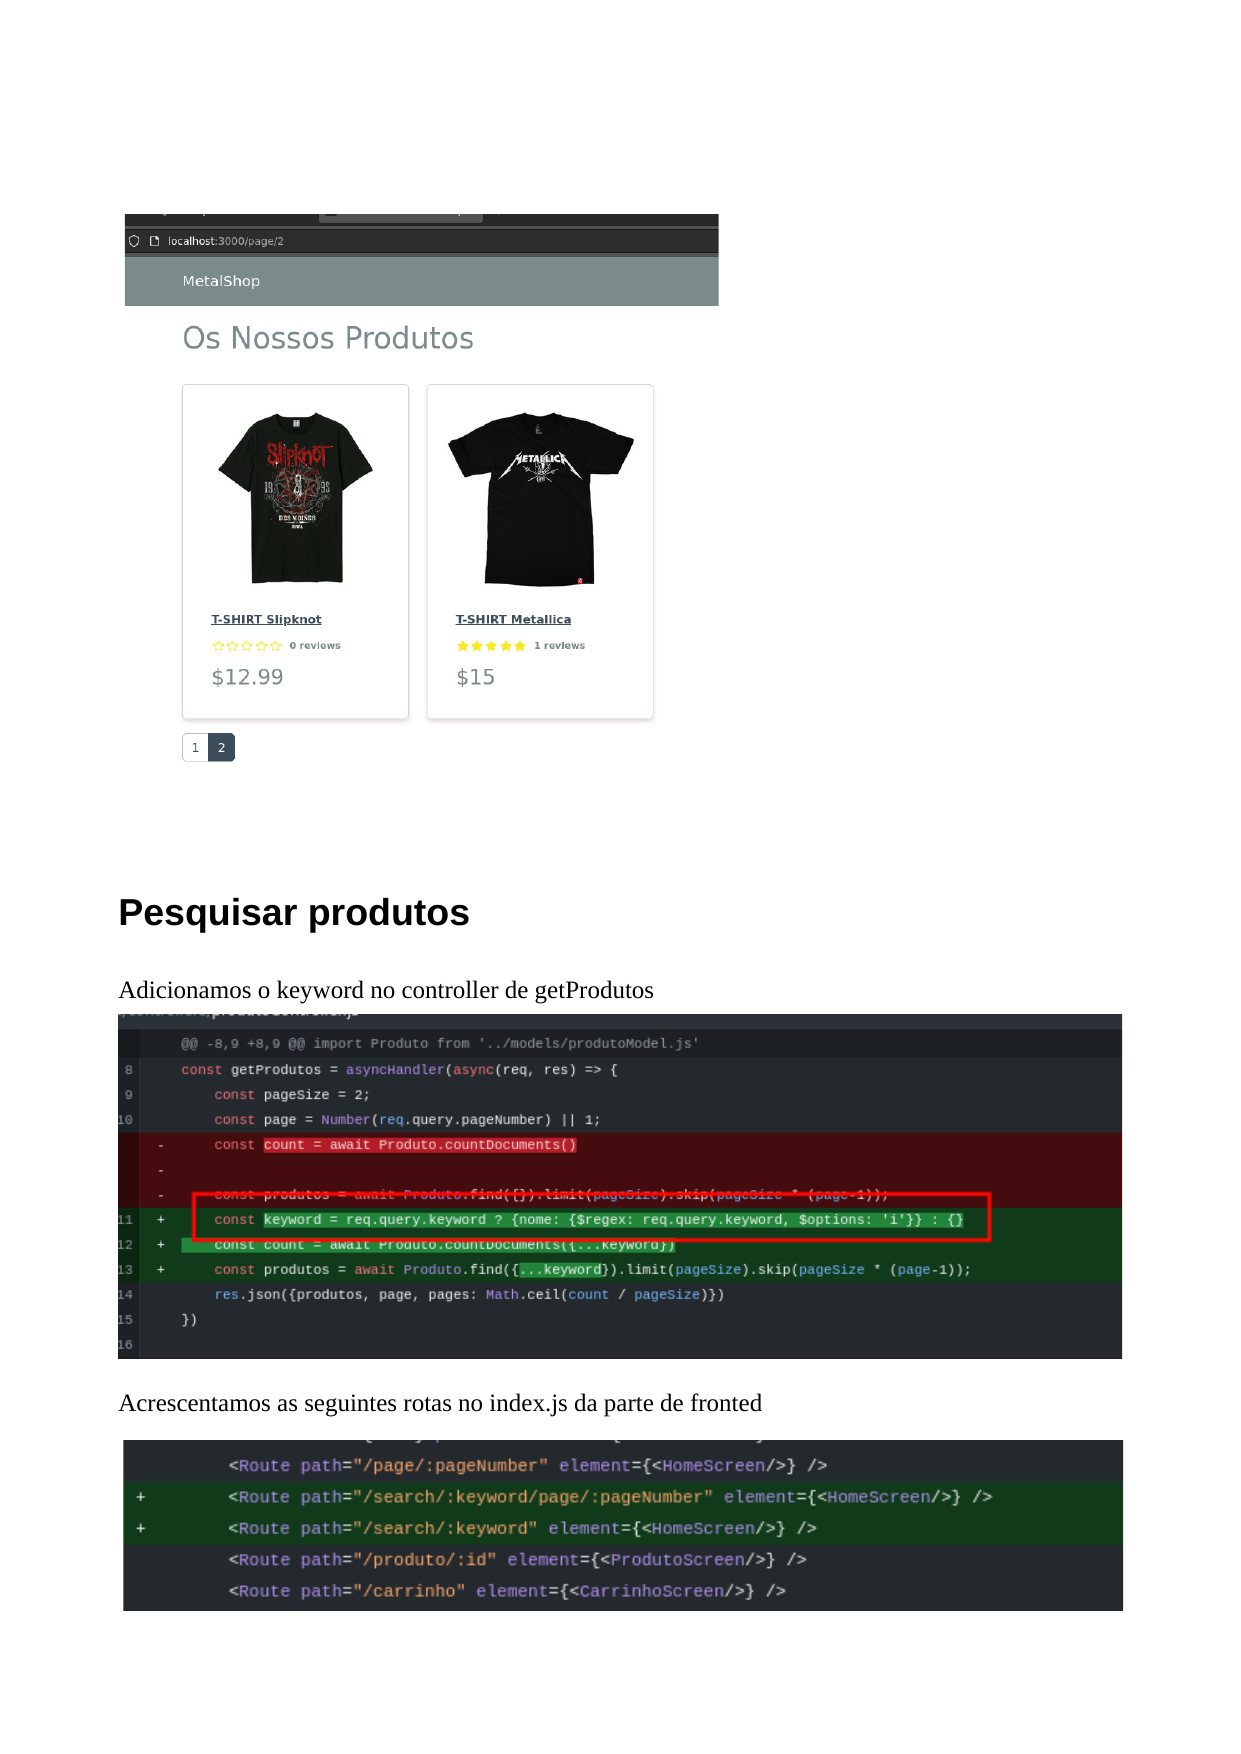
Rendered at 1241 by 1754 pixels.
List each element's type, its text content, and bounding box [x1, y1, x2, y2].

text Acrescentamos as seguintes rotas no index.js da parte de fronted [118, 1388, 1122, 1417]
picture [123, 1440, 1124, 1611]
text Adicionamos o keyword no controller de getProdutos [118, 975, 1122, 1004]
subtitle Pesquisar produtos [118, 891, 1122, 934]
picture [118, 1014, 1123, 1359]
picture [124, 214, 719, 773]
